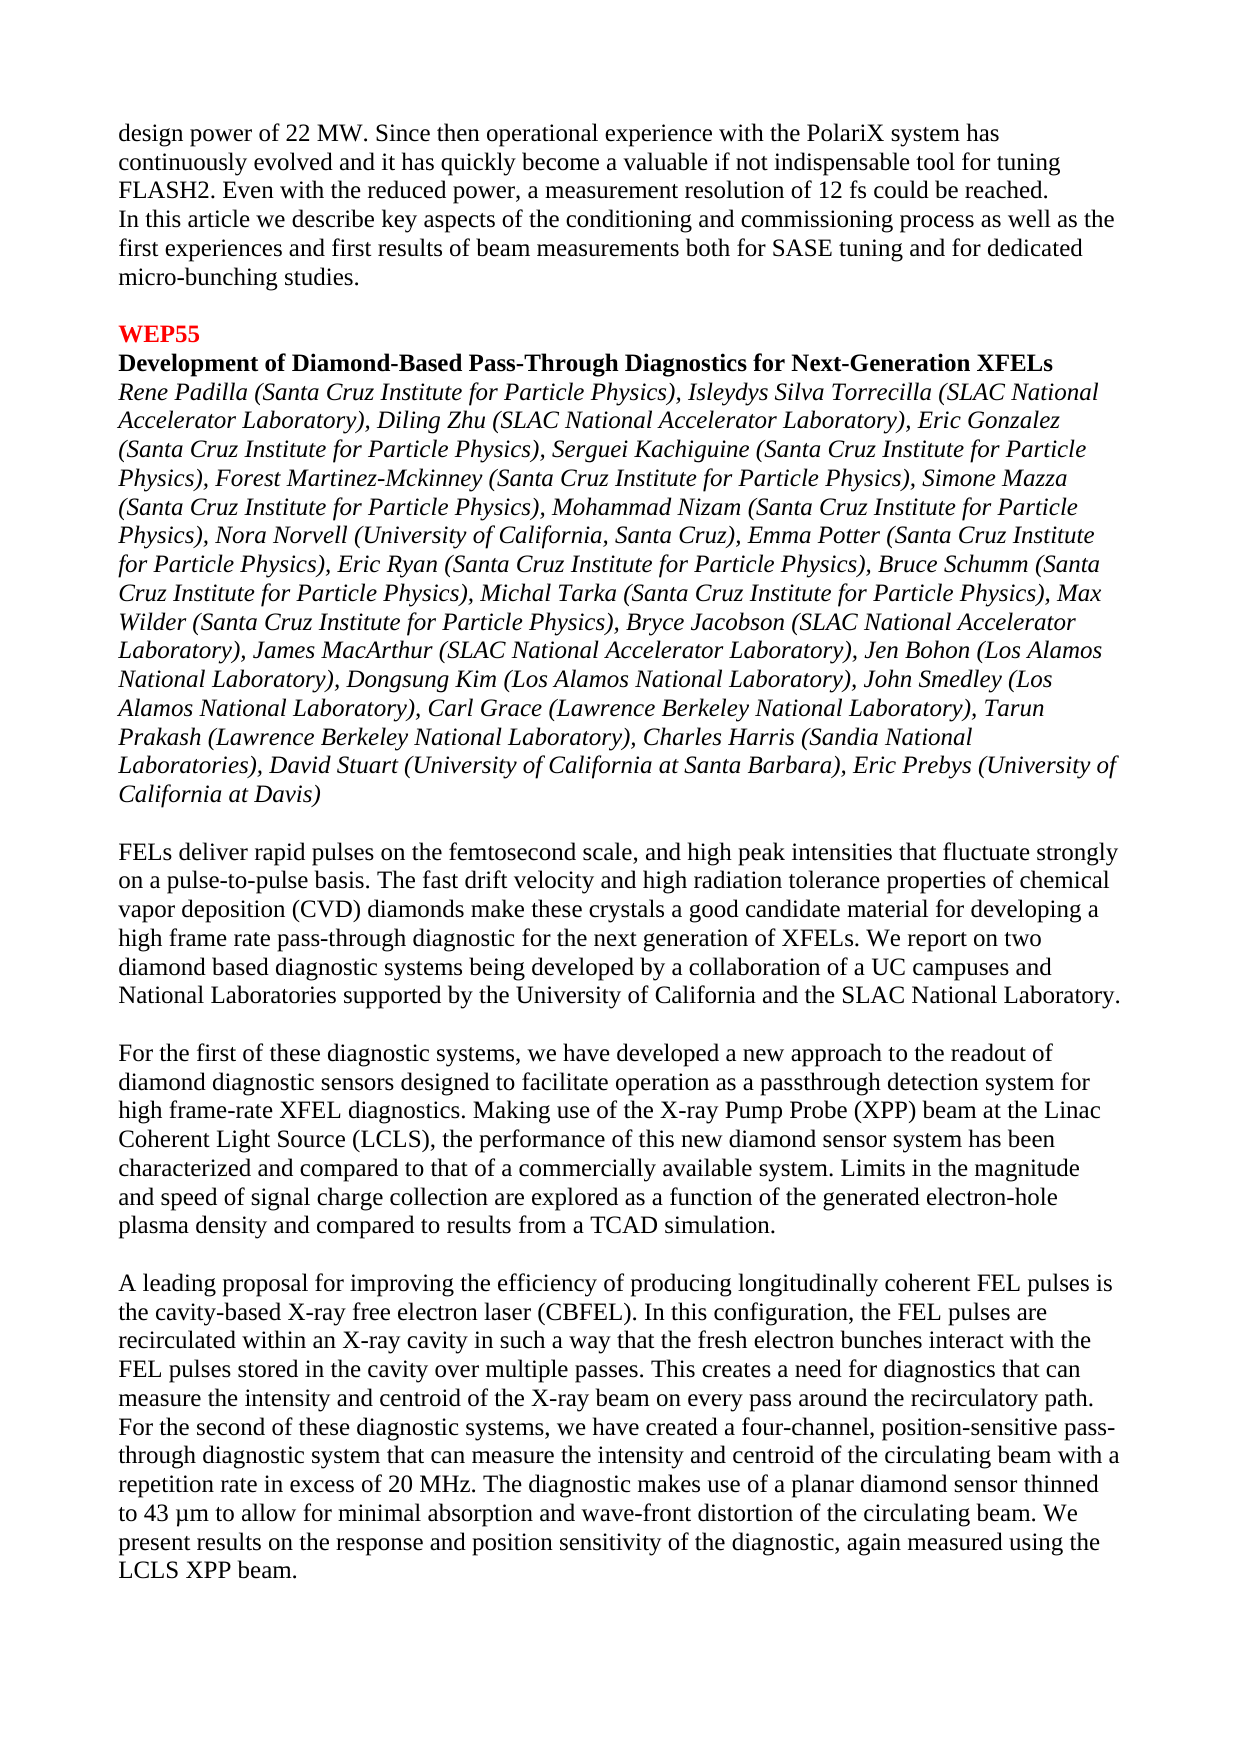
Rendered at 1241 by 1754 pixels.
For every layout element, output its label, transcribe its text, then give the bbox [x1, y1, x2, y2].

subtitle Rene Padilla (Santa Cruz Institute for Particle Physics), Isleydys Silva Torrecilla (SLAC National Accelerator Laboratory), Diling Zhu (SLAC National Accelerator Laboratory), Eric Gonzalez (Santa Cruz Institute for Particle Physics), Serguei Kachiguine (Santa Cruz Institute for Particle Physics), Forest Martinez-Mckinney (Santa Cruz Institute for Particle Physics), Simone Mazza (Santa Cruz Institute for Particle Physics), Mohammad Nizam (Santa Cruz Institute for Particle Physics), Nora Norvell (University of California, Santa Cruz), Emma Potter (Santa Cruz Institute for Particle Physics), Eric Ryan (Santa Cruz Institute for Particle Physics), Bruce Schumm (Santa Cruz Institute for Particle Physics), Michal Tarka (Santa Cruz Institute for Particle Physics), Max Wilder (Santa Cruz Institute for Particle Physics), Bryce Jacobson (SLAC National Accelerator Laboratory), James MacArthur (SLAC National Accelerator Laboratory), Jen Bohon (Los Alamos National Laboratory), Dongsung Kim (Los Alamos National Laboratory), John Smedley (Los Alamos National Laboratory), Carl Grace (Lawrence Berkeley National Laboratory), Tarun Prakash (Lawrence Berkeley National Laboratory), Charles Harris (Sandia National Laboratories), David Stuart (University of California at Santa Barbara), Eric Prebys (University of California at Davis) [118, 377, 1122, 808]
text design power of 22 MW. Since then operational experience with the PolariX system has continuously evolved and it has quickly become a valuable if not indispensable tool for tuning FLASH2. Even with the reduced power, a measurement resolution of 12 fs could be reached. [118, 118, 1122, 204]
text For the first of these diagnostic systems, we have developed a new approach to the readout of diamond diagnostic sensors designed to facilitate operation as a passthrough detection system for high frame-rate XFEL diagnostics. Making use of the X-ray Pump Probe (XPP) beam at the Linac Coherent Light Source (LCLS), the performance of this new diamond sensor system has been characterized and compared to that of a commercially available system. Limits in the magnitude and speed of signal charge collection are explored as a function of the generated electron-hole plasma density and compared to results from a TCAD simulation. [118, 1038, 1122, 1239]
subtitle Development of Diamond-Based Pass-Through Diagnostics for Next-Generation XFELs [118, 348, 1122, 377]
text A leading proposal for improving the efficiency of producing longitudinally coherent FEL pulses is the cavity-based X-ray free electron laser (CBFEL). In this configuration, the FEL pulses are recirculated within an X-ray cavity in such a way that the fresh electron bunches interact with the FEL pulses stored in the cavity over multiple passes. This creates a need for diagnostics that can measure the intensity and centroid of the X-ray beam on every pass around the recirculatory path. For the second of these diagnostic systems, we have created a four-channel, position-sensitive pass-through diagnostic system that can measure the intensity and centroid of the circulating beam with a repetition rate in excess of 20 MHz. The diagnostic makes use of a planar diamond sensor thinned to 43 µm to allow for minimal absorption and wave-front distortion of the circulating beam. We present results on the response and position sensitivity of the diagnostic, again measured using the LCLS XPP beam. [118, 1268, 1122, 1584]
text FELs deliver rapid pulses on the femtosecond scale, and high peak intensities that fluctuate strongly on a pulse-to-pulse basis. The fast drift velocity and high radiation tolerance properties of chemical vapor deposition (CVD) diamonds make these crystals a good candidate material for developing a high frame rate pass-through diagnostic for the next generation of XFELs. We report on two diamond based diagnostic systems being developed by a collaboration of a UC campuses and National Laboratories supported by the University of California and the SLAC National Laboratory. [118, 837, 1122, 1009]
text In this article we describe key aspects of the conditioning and commissioning process as well as the first experiences and first results of beam measurements both for SASE tuning and for dedicated micro-bunching studies. [118, 204, 1122, 291]
subtitle WEP55 [118, 319, 1122, 348]
